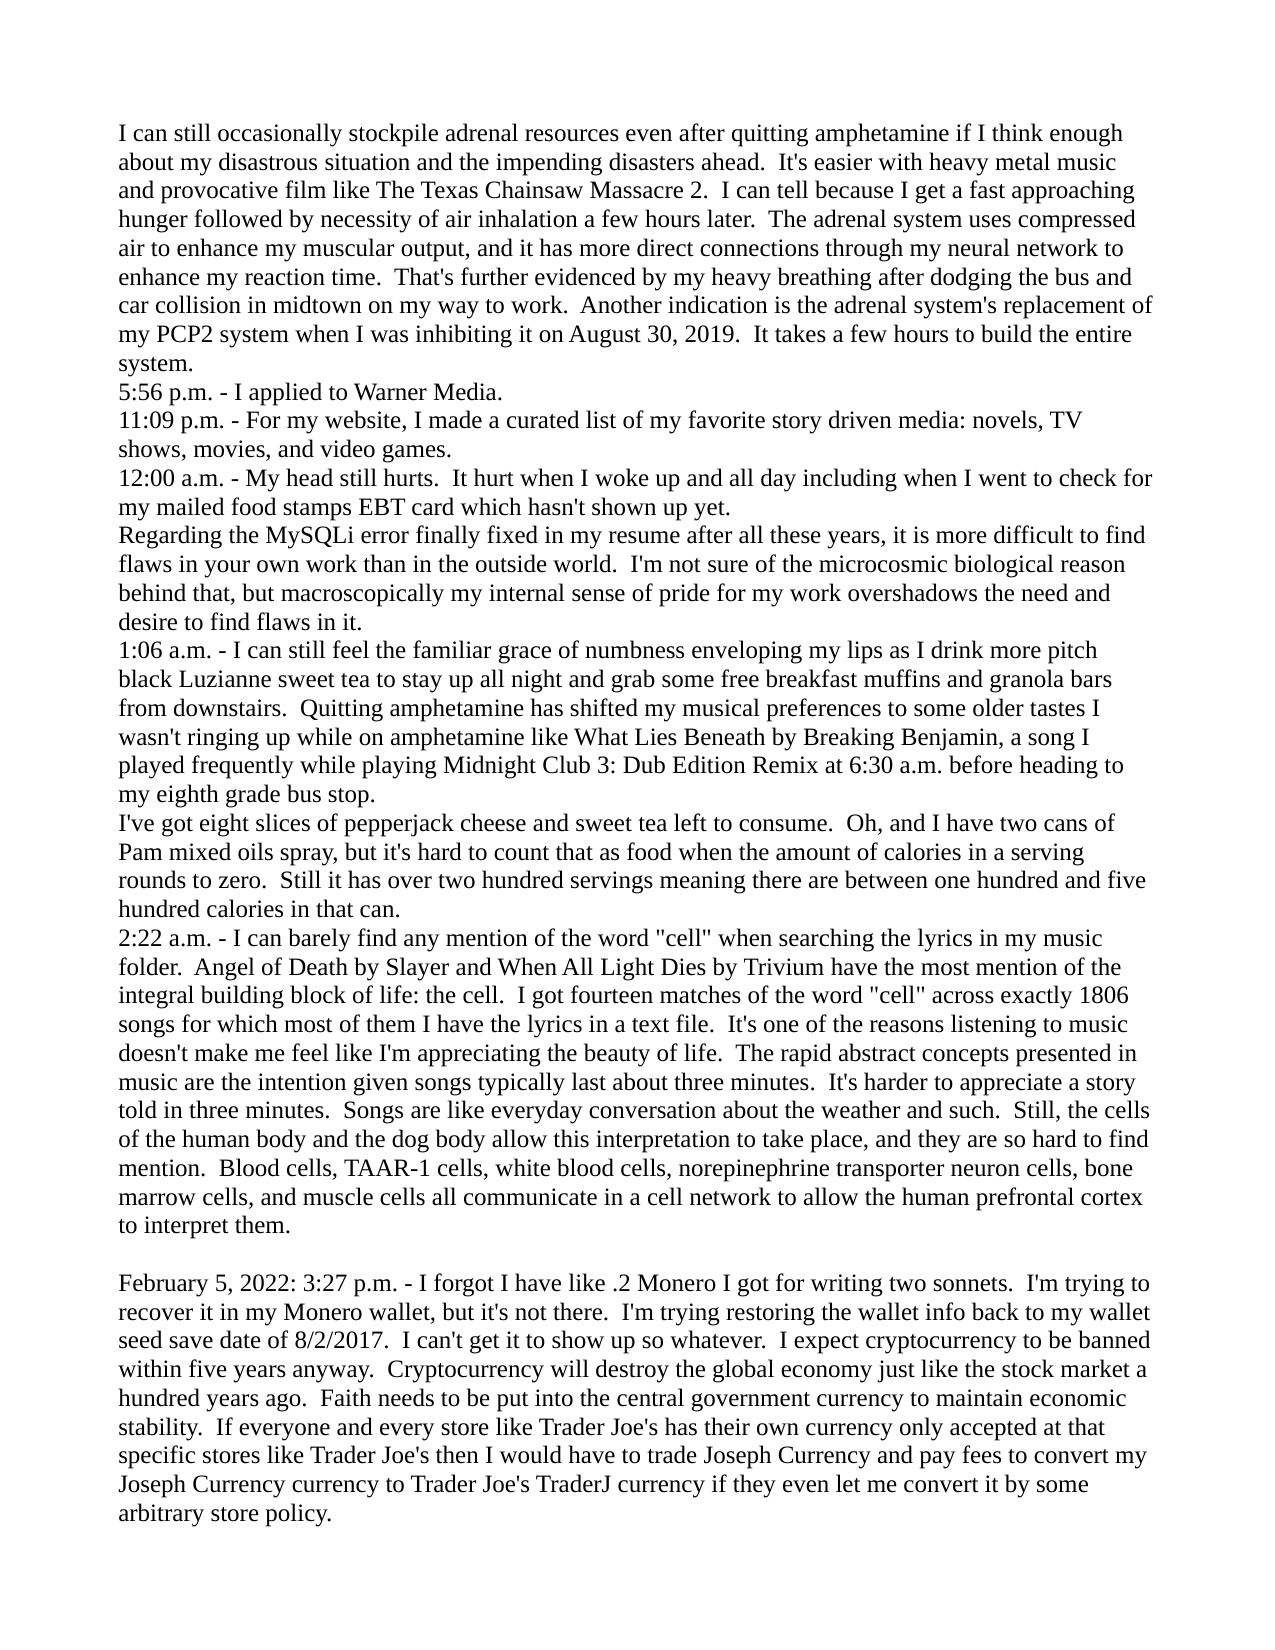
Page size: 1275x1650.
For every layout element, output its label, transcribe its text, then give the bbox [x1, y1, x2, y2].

text Regarding the MySQLi error finally fixed in my resume after all these years, it is more difficult to find flaws in your own work than in the outside world. I'm not sure of the microcosmic biological reason behind that, but macroscopically my internal sense of pride for my work overshadows the need and desire to find flaws in it. [118, 521, 1157, 636]
text 5:56 p.m. - I applied to Warner Media. [118, 377, 1157, 406]
text I can still occasionally stockpile adrenal resources even after quitting amphetamine if I think enough about my disastrous situation and the impending disasters ahead. It's easier with heavy metal music and provocative film like The Texas Chainsaw Massacre 2. I can tell because I get a fast approaching hunger followed by necessity of air inhalation a few hours later. The adrenal system uses compressed air to enhance my muscular output, and it has more direct connections through my neural network to enhance my reaction time. That's further evidenced by my heavy breathing after dodging the bus and car collision in midtown on my way to work. Another indication is the adrenal system's replacement of my PCP2 system when I was inhibiting it on August 30, 2019. It takes a few hours to build the entire system. [118, 118, 1157, 377]
text 12:00 a.m. - My head still hurts. It hurt when I woke up and all day including when I went to check for my mailed food stamps EBT card which hasn't shown up yet. [118, 463, 1157, 521]
text 11:09 p.m. - For my website, I made a curated list of my favorite story driven media: novels, TV shows, movies, and video games. [118, 406, 1157, 463]
text I've got eight slices of pepperjack cheese and sweet tea left to consume. Oh, and I have two cans of Pam mixed oils spray, but it's hard to count that as food when the amount of calories in a serving rounds to zero. Still it has over two hundred servings meaning there are between one hundred and five hundred calories in that can. [118, 808, 1157, 923]
text 1:06 a.m. - I can still feel the familiar grace of numbness enveloping my lips as I drink more pitch black Luzianne sweet tea to stay up all night and grab some free breakfast muffins and granola bars from downstairs. Quitting amphetamine has shifted my musical preferences to some older tastes I wasn't ringing up while on amphetamine like What Lies Beneath by Breaking Benjamin, a song I played frequently while playing Midnight Club 3: Dub Edition Remix at 6:30 a.m. before heading to my eighth grade bus stop. [118, 636, 1157, 808]
text 2:22 a.m. - I can barely find any mention of the word "cell" when searching the lyrics in my music folder. Angel of Death by Slayer and When All Light Dies by Trivium have the most mention of the integral building block of life: the cell. I got fourteen matches of the word "cell" across exactly 1806 songs for which most of them I have the lyrics in a text file. It's one of the reasons listening to music doesn't make me feel like I'm appreciating the beauty of life. The rapid abstract concepts presented in music are the intention given songs typically last about three minutes. It's harder to appreciate a story told in three minutes. Songs are like everyday conversation about the weather and such. Still, the cells of the human body and the dog body allow this interpretation to take place, and they are so hard to find mention. Blood cells, TAAR-1 cells, white blood cells, norepinephrine transporter neuron cells, bone marrow cells, and muscle cells all communicate in a cell network to allow the human prefrontal cortex to interpret them. [118, 923, 1157, 1239]
text February 5, 2022: 3:27 p.m. - I forgot I have like .2 Monero I got for writing two sonnets. I'm trying to recover it in my Monero wallet, but it's not there. I'm trying restoring the wallet info back to my wallet seed save date of 8/2/2017. I can't get it to show up so whatever. I expect cryptocurrency to be banned within five years anyway. Cryptocurrency will destroy the global economy just like the stock market a hundred years ago. Faith needs to be put into the central government currency to maintain economic stability. If everyone and every store like Trader Joe's has their own currency only accepted at that specific stores like Trader Joe's then I would have to trade Joseph Currency and pay fees to convert my Joseph Currency currency to Trader Joe's TraderJ currency if they even let me convert it by some arbitrary store policy. [118, 1268, 1157, 1527]
